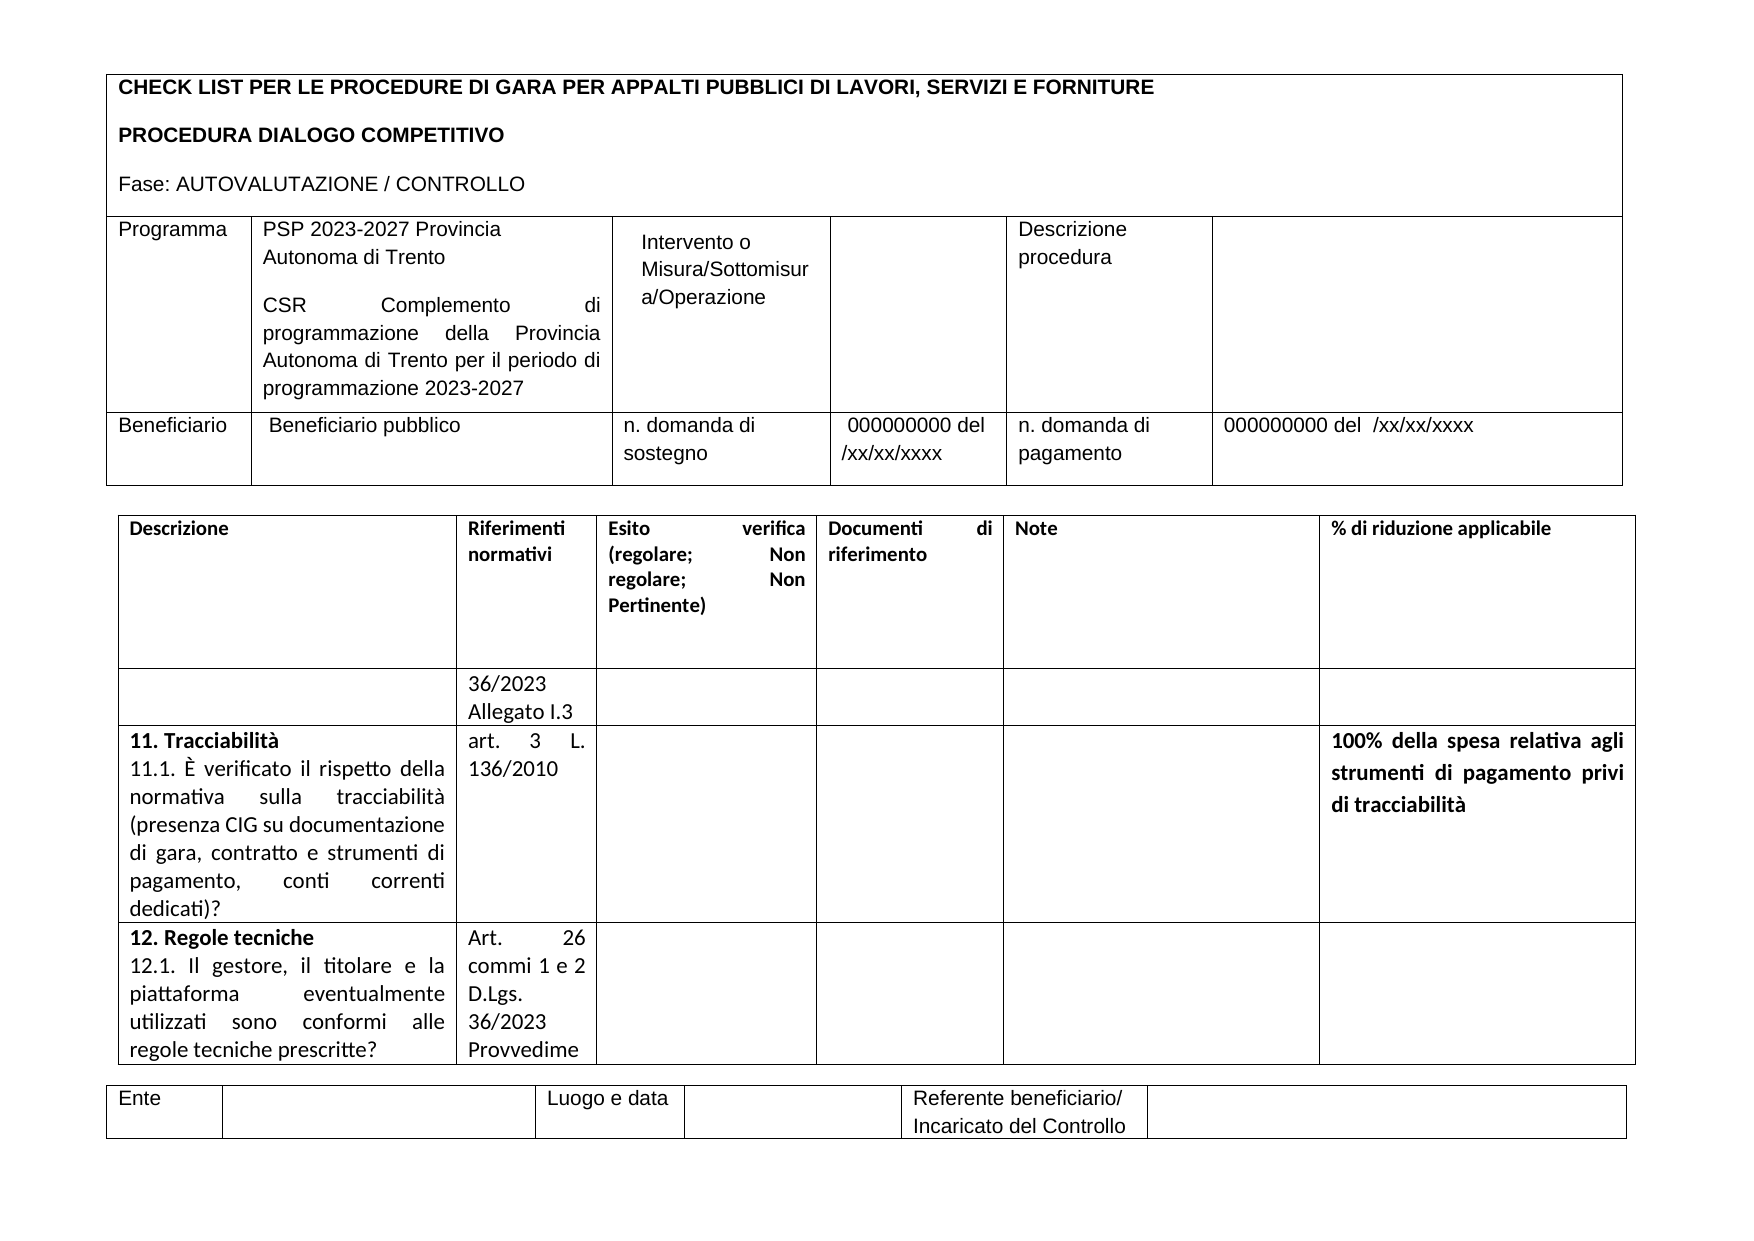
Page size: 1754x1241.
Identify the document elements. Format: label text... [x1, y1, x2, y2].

table_cell [1004, 726, 1319, 922]
table_cell [597, 669, 816, 725]
table_cell 36/2023 Allegato I.3 [457, 669, 596, 725]
table_header Documenti di riferimento [817, 516, 1003, 668]
table_header Riferimenti normativi [457, 516, 596, 668]
table_header % di riduzione applicabile [1320, 516, 1635, 668]
table_cell [597, 923, 816, 1063]
table_header Descrizione [119, 516, 456, 668]
table_cell [817, 669, 1003, 725]
table_cell [817, 726, 1003, 922]
table_cell [119, 669, 456, 725]
table_header Esito verifica (regolare; Non regolare; Non Pertinente) [597, 516, 816, 668]
table_cell 11. Tracciabilità 11.1. È verificato il rispetto della normativa sulla tracciabilità (presenza CIG su documentazione di gara, contratto e strumenti di pagamento, conti correnti dedicati)? [119, 726, 456, 922]
table_cell [597, 726, 816, 922]
table_cell [817, 923, 1003, 1063]
table_cell [1320, 669, 1635, 725]
table_cell 12. Regole tecniche 12.1. Il gestore, il titolare e la piattaforma eventualmente utilizzati sono conformi alle regole tecniche prescritte? [119, 923, 456, 1063]
table_header Note [1004, 516, 1319, 668]
table_cell [1004, 669, 1319, 725]
table_cell art. 3 L. 136/2010 [457, 726, 596, 922]
table_cell [1320, 923, 1635, 1063]
table_cell 100% della spesa relativa agli strumenti di pagamento privi di tracciabilità [1320, 726, 1635, 922]
table_cell Art. 26 commi 1 e 2 D.Lgs. 36/2023 Provvedime [457, 923, 596, 1063]
table_cell [1004, 923, 1319, 1063]
